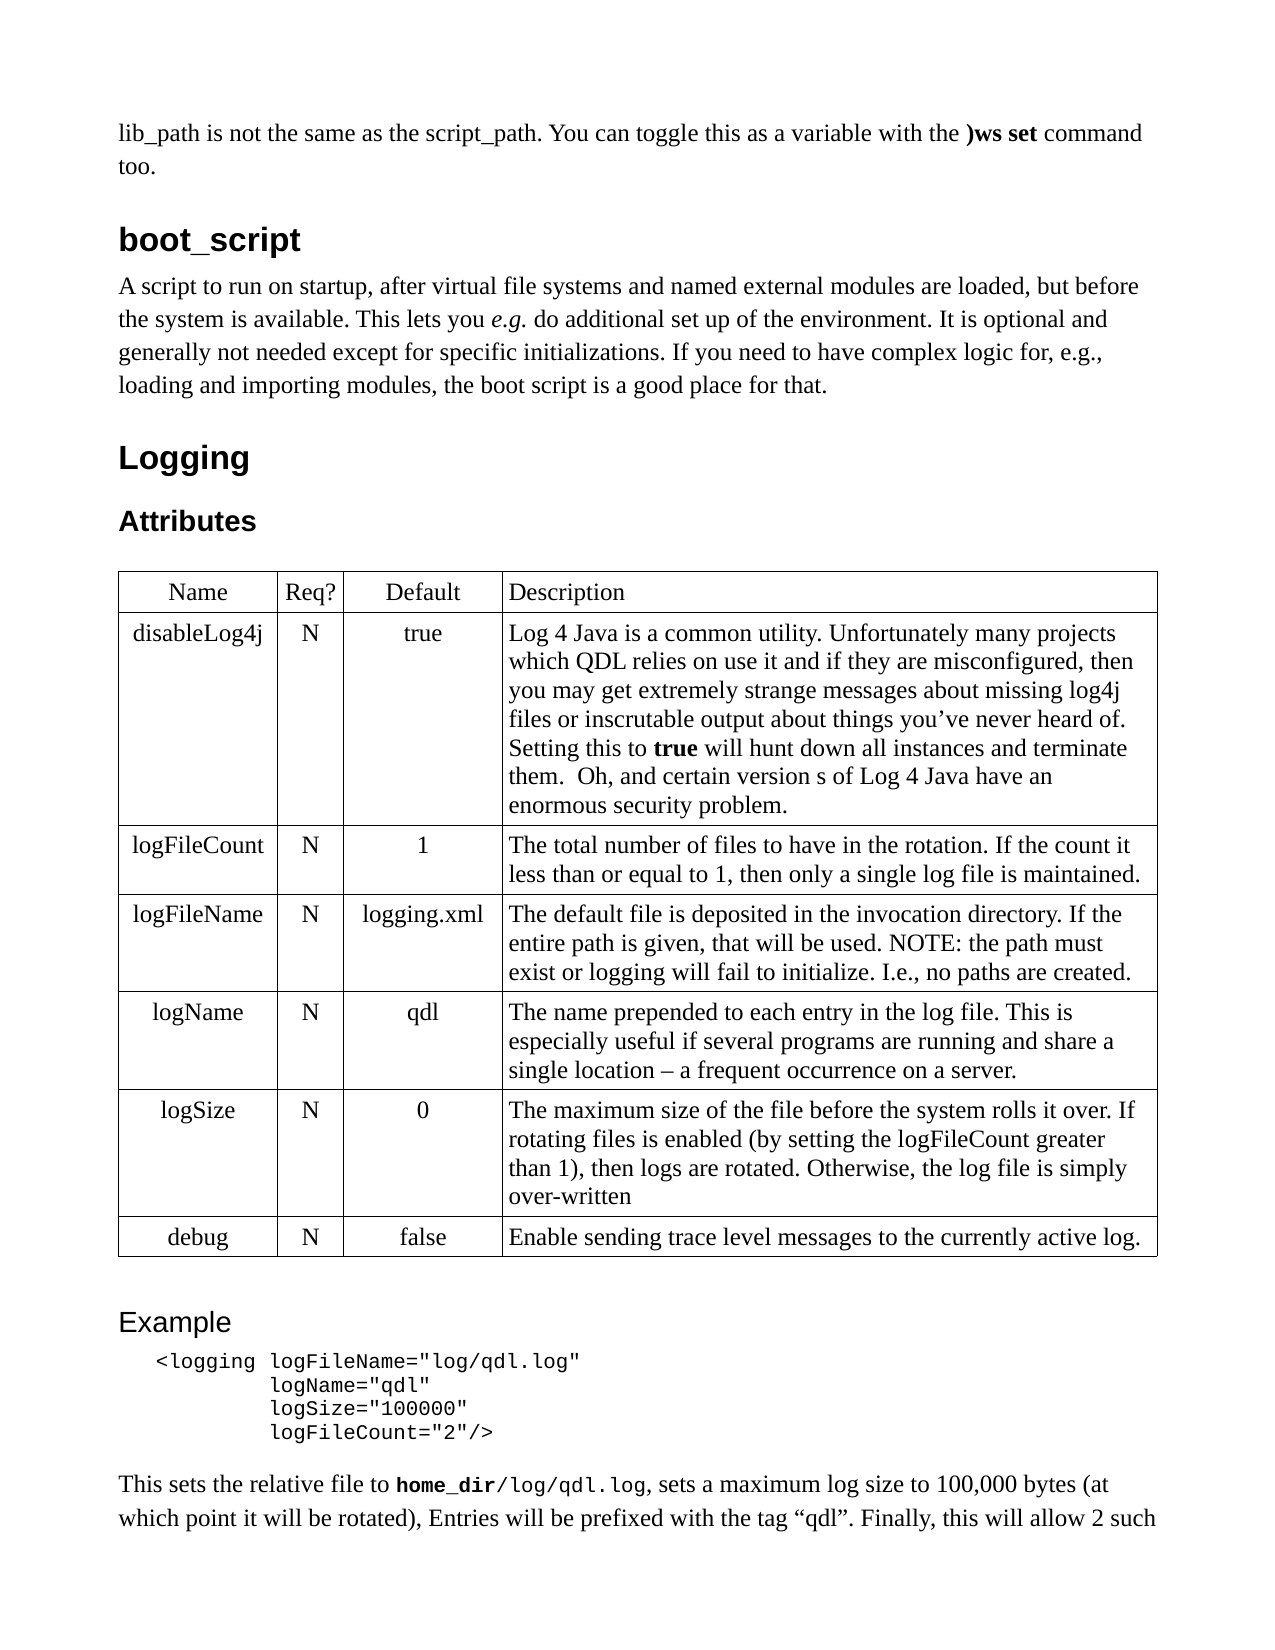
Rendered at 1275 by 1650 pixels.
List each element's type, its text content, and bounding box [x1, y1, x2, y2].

table_cell Enable sending trace level messages to the currently active log. [503, 1217, 1157, 1256]
table_cell Log 4 Java is a common utility. Unfortunately many projects which QDL relies on use it and if they are misconfigured, then you may get extremely strange messages about missing log4j files or inscrutable output about things you’ve never heard of. Setting this to true will hunt down all instances and terminate them. Oh, and certain version s of Log 4 Java have an enormous security problem. [503, 613, 1157, 824]
table_cell disableLog4j [119, 613, 277, 824]
table_cell The total number of files to have in the rotation. If the count it less than or equal to 1, then only a single log file is maintained. [503, 826, 1157, 894]
subtitle Logging [118, 438, 1157, 477]
table_cell logFileCount [119, 826, 277, 894]
text logFileCount="2"/> [118, 1422, 1157, 1469]
table_cell N [278, 992, 343, 1089]
table_cell debug [119, 1217, 277, 1256]
text A script to run on startup, after virtual file systems and named external modules are loaded, but before the system is available. This lets you e.g. do additional set up of the environment. It is optional and generally not needed except for specific initializations. If you need to have complex logic for, e.g., loading and importing modules, the boot script is a good place for that. [118, 271, 1157, 398]
table_cell false [344, 1217, 502, 1256]
text This sets the relative file to home_dir/log/qdl.log, sets a maximum log size to 100,000 bytes (at which point it will be rotated), Entries will be prefixed with the tag “qdl”. Finally, this will allow 2 such [118, 1469, 1157, 1532]
table_cell The default file is deposited in the invocation directory. If the entire path is given, that will be used. NOTE: the path must exist or logging will fail to initialize. I.e., no paths are created. [503, 895, 1157, 991]
table_cell 0 [344, 1090, 502, 1216]
table_cell The maximum size of the file before the system rolls it over. If rotating files is enabled (by setting the logFileCount greater than 1), then logs are rotated. Otherwise, the log file is simply over-written [503, 1090, 1157, 1216]
subtitle boot_script [118, 219, 1157, 258]
table_cell N [278, 826, 343, 894]
table_cell logFileName [119, 895, 277, 991]
text <logging logFileName="log/qdl.log" [118, 1351, 1157, 1374]
table_header Name [119, 572, 277, 612]
table_header Description [503, 572, 1157, 612]
text logName="qdl" [118, 1374, 1157, 1398]
table_cell N [278, 1090, 343, 1216]
text logSize="100000" [118, 1398, 1157, 1422]
subtitle Example [118, 1305, 1157, 1338]
table_cell logging.xml [344, 895, 502, 991]
table_cell 1 [344, 826, 502, 894]
table_cell true [344, 613, 502, 824]
table_cell logName [119, 992, 277, 1089]
table_cell N [278, 613, 343, 824]
subtitle Attributes [118, 504, 1157, 538]
table_header Req? [278, 572, 343, 612]
text lib_path is not the same as the script_path. You can toggle this as a variable with the )ws set command too. [118, 118, 1157, 180]
table_cell The name prepended to each entry in the log file. This is especially useful if several programs are running and share a single location – a frequent occurrence on a server. [503, 992, 1157, 1089]
table_cell logSize [119, 1090, 277, 1216]
table_header Default [344, 572, 502, 612]
table_cell N [278, 1217, 343, 1256]
table_cell qdl [344, 992, 502, 1089]
table_cell N [278, 895, 343, 991]
